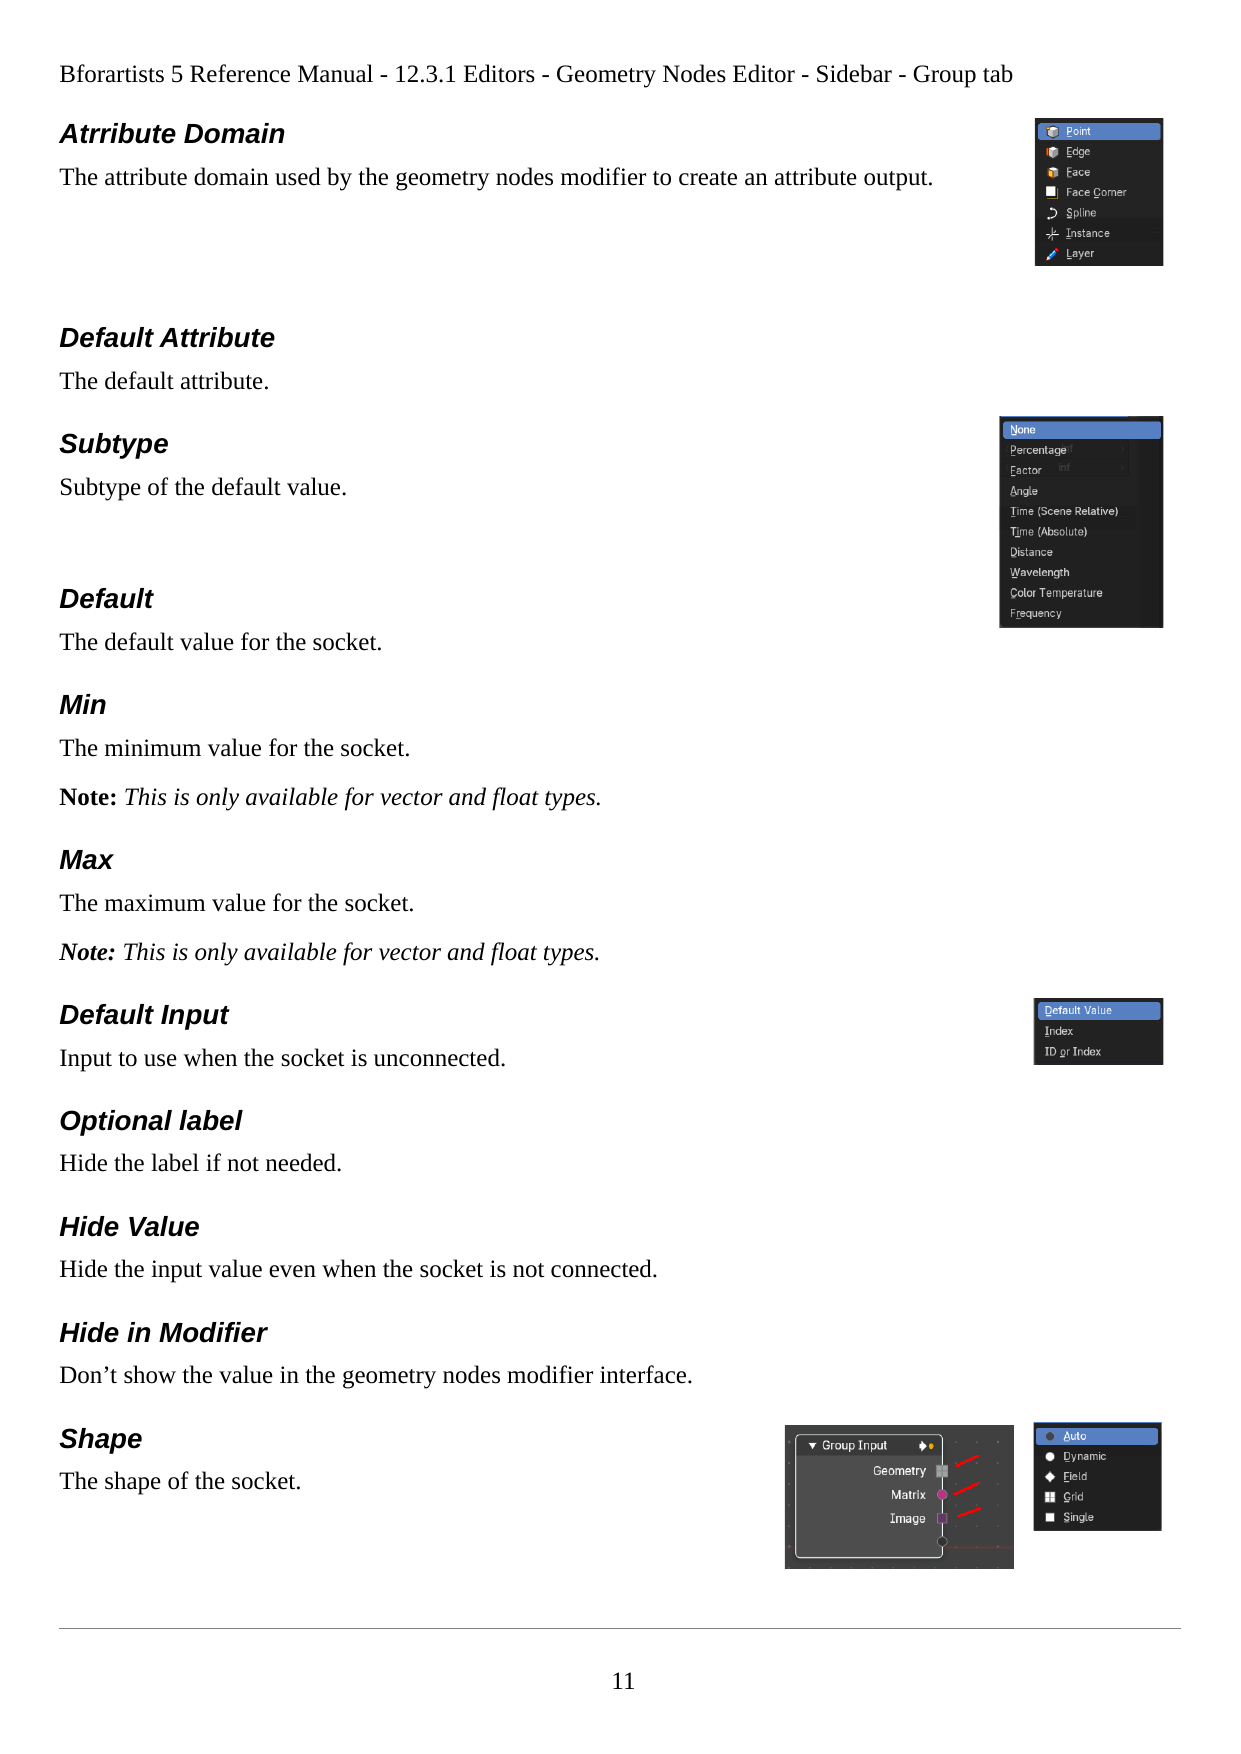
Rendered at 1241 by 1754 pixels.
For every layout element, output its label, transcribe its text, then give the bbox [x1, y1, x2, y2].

subtitle [1164, 427, 1181, 459]
text Note: This is only available for vector and float types. [59, 937, 1181, 965]
picture [784, 1425, 1014, 1569]
subtitle Subtype [59, 427, 999, 459]
subtitle Min [59, 688, 1181, 720]
text Hide the input value even when the socket is not connected. [59, 1254, 1181, 1283]
picture [1034, 118, 1164, 266]
subtitle Atrribute Domain [59, 117, 1181, 149]
subtitle Hide in Modifier [59, 1316, 1181, 1348]
subtitle [1162, 1422, 1181, 1454]
text Input to use when the socket is unconnected. [59, 1043, 1181, 1071]
subtitle Max [59, 843, 1181, 875]
subtitle [1164, 582, 1181, 614]
text [1162, 1466, 1181, 1495]
subtitle Hide Value [59, 1210, 1181, 1242]
text Hide the label if not needed. [59, 1148, 1181, 1177]
subtitle [1164, 998, 1181, 1030]
subtitle Default Attribute [59, 321, 1181, 353]
picture [999, 416, 1164, 628]
subtitle Default Input [59, 998, 1033, 1030]
text The shape of the socket. [59, 1466, 784, 1495]
text Note: This is only available for vector and float types. [59, 782, 1181, 810]
text Don’t show the value in the geometry nodes modifier interface. [59, 1360, 1181, 1389]
picture [1033, 1422, 1162, 1531]
text The minimum value for the socket. [59, 733, 1181, 761]
subtitle Default [59, 582, 999, 614]
picture [1033, 998, 1164, 1065]
text The default value for the socket. [59, 627, 1181, 655]
subtitle Shape [59, 1422, 1033, 1454]
text [1014, 1466, 1033, 1495]
text The maximum value for the socket. [59, 888, 1181, 916]
text The attribute domain used by the geometry nodes modifier to create an attribute output. [59, 162, 1034, 190]
text The default attribute. [59, 366, 1181, 394]
subtitle Optional label [59, 1104, 1181, 1136]
text Subtype of the default value. [59, 472, 999, 500]
